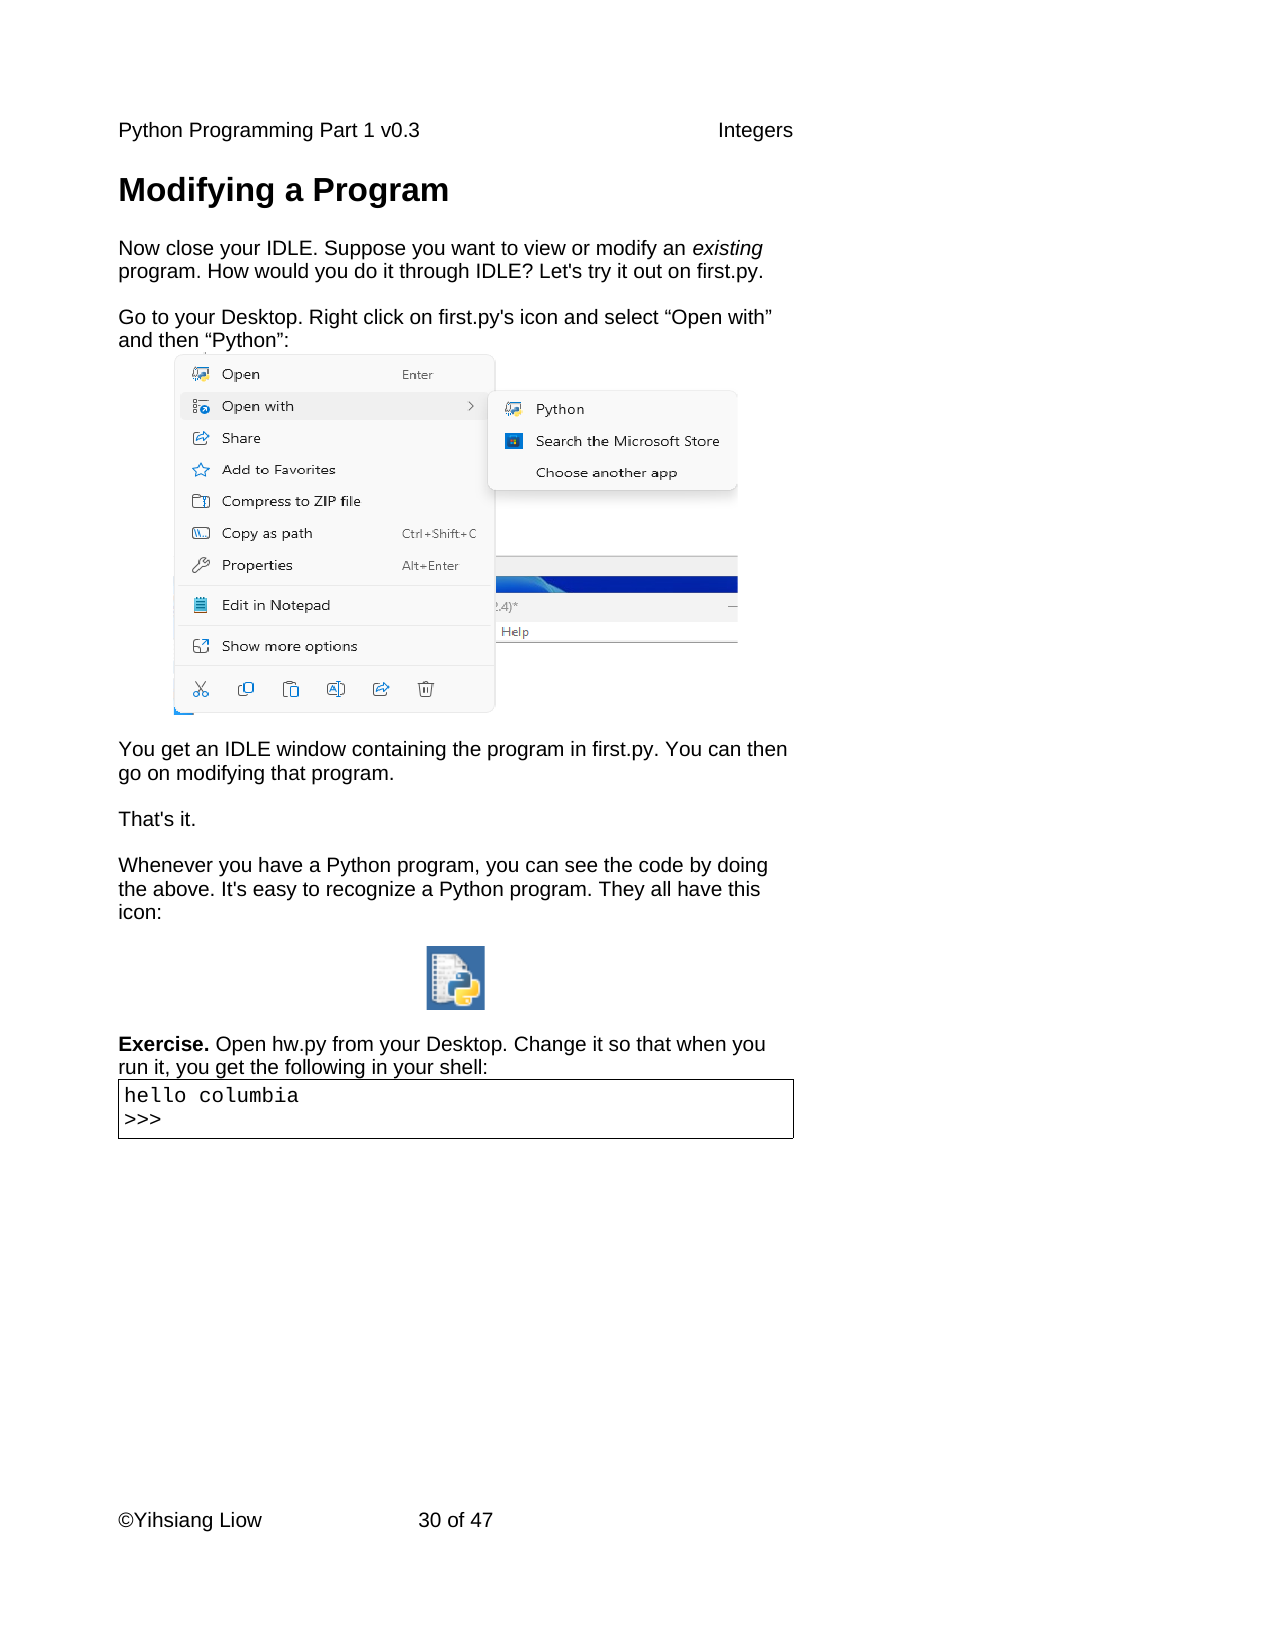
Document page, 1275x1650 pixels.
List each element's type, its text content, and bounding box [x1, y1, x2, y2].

text That's it. [118, 807, 793, 831]
text Exercise. Open hw.py from your Desktop. Change it so that when you run it, you get the following in your shell: [118, 1033, 793, 1079]
text Go to your Desktop. Right click on first.py's icon and select “Open with” and then “Python”: [118, 306, 793, 352]
text Modifying a Program [118, 171, 793, 208]
picture [173, 352, 738, 715]
table_header hello columbia >>> [119, 1080, 793, 1138]
text Now close your IDLE. Suppose you want to view or modify an existing program. How would you do it through IDLE? Let's try it out on first.py. [118, 236, 793, 282]
text Whenever you have a Python program, you can see the code by doing the above. It's easy to recognize a Python program. They all have this icon: [118, 854, 793, 924]
text You get an IDLE window containing the program in first.py. You can then go on modifying that program. [118, 738, 793, 784]
